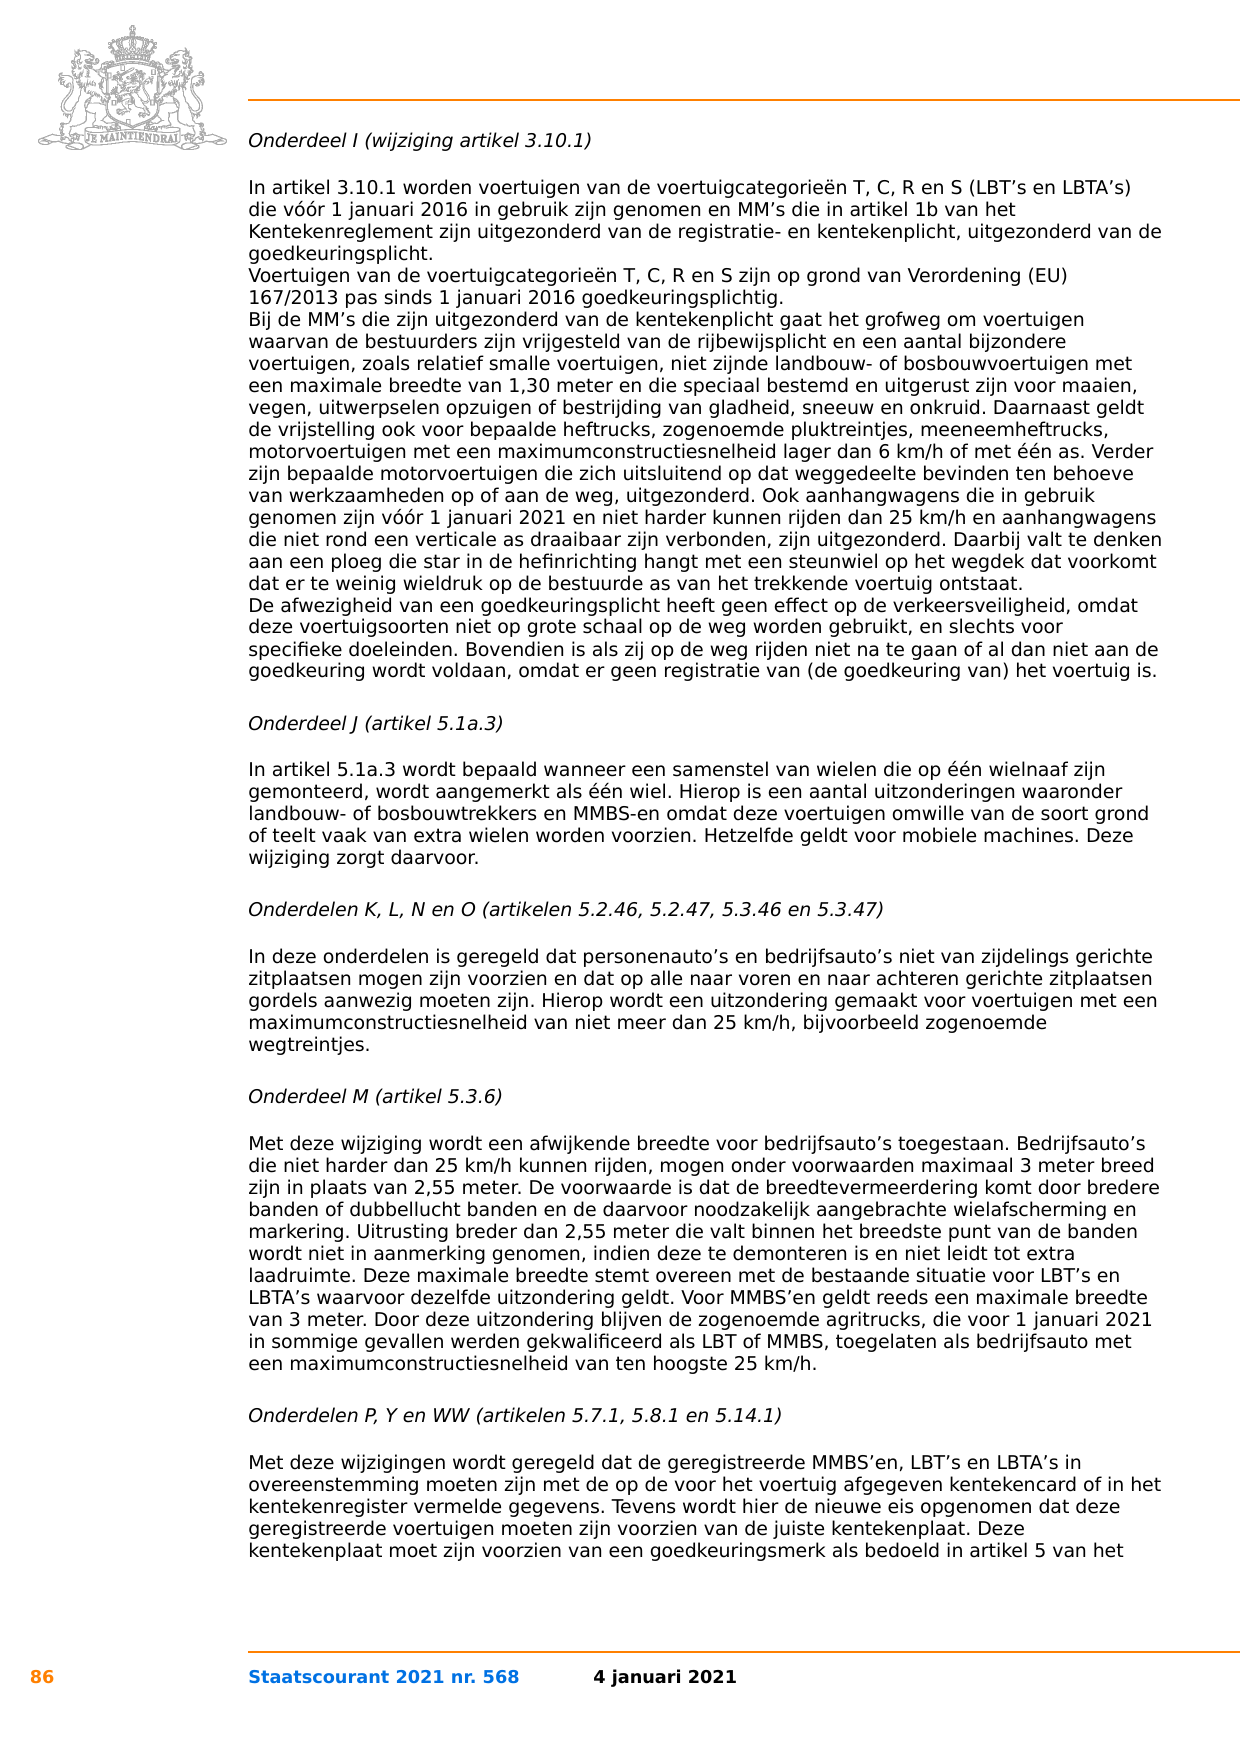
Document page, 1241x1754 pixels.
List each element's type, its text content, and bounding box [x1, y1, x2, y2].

text De afwezigheid van een goedkeuringsplicht heeft geen effect op de verkeersveiligheid, omdat deze voertuigsoorten niet op grote schaal op de weg worden gebruikt, en slechts voor specifieke doeleinden. Bovendien is als zij op de weg rijden niet na te gaan of al dan niet aan de goedkeuring wordt voldaan, omdat er geen registratie van (de goedkeuring van) het voertuig is. [248, 594, 1163, 682]
text In artikel 3.10.1 worden voertuigen van de voertuigcategorieën T, C, R en S (LBT’s en LBTA’s) die vóór 1 januari 2016 in gebruik zijn genomen en MM’s die in artikel 1b van het Kentekenreglement zijn uitgezonderd van de registratie- en kentekenplicht, uitgezonderd van de goedkeuringsplicht. [248, 177, 1163, 265]
subtitle Onderdeel J (artikel 5.1a.3) [248, 712, 1163, 734]
text In deze onderdelen is geregeld dat personenauto’s en bedrijfsauto’s niet van zijdelings gerichte zitplaatsen mogen zijn voorzien en dat op alle naar voren en naar achteren gerichte zitplaatsen gordels aanwezig moeten zijn. Hierop wordt een uitzondering gemaakt voor voertuigen met een maximumconstructiesnelheid van niet meer dan 25 km/h, bijvoorbeeld zogenoemde wegtreintjes. [248, 946, 1163, 1056]
text Met deze wijziging wordt een afwijkende breedte voor bedrijfsauto’s toegestaan. Bedrijfsauto’s die niet harder dan 25 km/h kunnen rijden, mogen onder voorwaarden maximaal 3 meter breed zijn in plaats van 2,55 meter. De voorwaarde is dat de breedtevermeerdering komt door bredere banden of dubbellucht banden en de daarvoor noodzakelijk aangebrachte wielafscherming en markering. Uitrusting breder dan 2,55 meter die valt binnen het breedste punt van de banden wordt niet in aanmerking genomen, indien deze te demonteren is en niet leidt tot extra laadruimte. Deze maximale breedte stemt overeen met de bestaande situatie voor LBT’s en LBTA’s waarvoor dezelfde uitzondering geldt. Voor MMBS’en geldt reeds een maximale breedte van 3 meter. Door deze uitzondering blijven de zogenoemde agritrucks, die voor 1 januari 2021 in sommige gevallen werden gekwalificeerd als LBT of MMBS, toegelaten als bedrijfsauto met een maximumconstructiesnelheid van ten hoogste 25 km/h. [248, 1133, 1163, 1375]
subtitle Onderdelen P, Y en WW (artikelen 5.7.1, 5.8.1 en 5.14.1) [248, 1405, 1163, 1427]
picture [38, 25, 227, 150]
subtitle Onderdeel I (wijziging artikel 3.10.1) [248, 130, 1163, 152]
subtitle Onderdeel M (artikel 5.3.6) [248, 1086, 1163, 1108]
text Bij de MM’s die zijn uitgezonderd van de kentekenplicht gaat het grofweg om voertuigen waarvan de bestuurders zijn vrijgesteld van de rijbewijsplicht en een aantal bijzondere voertuigen, zoals relatief smalle voertuigen, niet zijnde landbouw- of bosbouwvoertuigen met een maximale breedte van 1,30 meter en die speciaal bestemd en uitgerust zijn voor maaien, vegen, uitwerpselen opzuigen of bestrijding van gladheid, sneeuw en onkruid. Daarnaast geldt de vrijstelling ook voor bepaalde heftrucks, zogenoemde pluktreintjes, meeneemheftrucks, motorvoertuigen met een maximumconstructiesnelheid lager dan 6 km/h of met één as. Verder zijn bepaalde motorvoertuigen die zich uitsluitend op dat weggedeelte bevinden ten behoeve van werkzaamheden op of aan de weg, uitgezonderd. Ook aanhangwagens die in gebruik genomen zijn vóór 1 januari 2021 en niet harder kunnen rijden dan 25 km/h en aanhangwagens die niet rond een verticale as draaibaar zijn verbonden, zijn uitgezonderd. Daarbij valt te denken aan een ploeg die star in de hefinrichting hangt met een steunwiel op het wegdek dat voorkomt dat er te weinig wieldruk op de bestuurde as van het trekkende voertuig ontstaat. [248, 309, 1163, 594]
subtitle Onderdelen K, L, N en O (artikelen 5.2.46, 5.2.47, 5.3.46 en 5.3.47) [248, 899, 1163, 921]
text Voertuigen van de voertuigcategorieën T, C, R en S zijn op grond van Verordening (EU) 167/2013 pas sinds 1 januari 2016 goedkeuringsplichtig. [248, 265, 1163, 309]
text In artikel 5.1a.3 wordt bepaald wanneer een samenstel van wielen die op één wielnaaf zijn gemonteerd, wordt aangemerkt als één wiel. Hierop is een aantal uitzonderingen waaronder landbouw- of bosbouwtrekkers en MMBS-en omdat deze voertuigen omwille van de soort grond of teelt vaak van extra wielen worden voorzien. Hetzelfde geldt voor mobiele machines. Deze wijziging zorgt daarvoor. [248, 759, 1163, 869]
text Met deze wijzigingen wordt geregeld dat de geregistreerde MMBS’en, LBT’s en LBTA’s in overeenstemming moeten zijn met de op de voor het voertuig afgegeven kentekencard of in het kentekenregister vermelde gegevens. Tevens wordt hier de nieuwe eis opgenomen dat deze geregistreerde voertuigen moeten zijn voorzien van de juiste kentekenplaat. Deze kentekenplaat moet zijn voorzien van een goedkeuringsmerk als bedoeld in artikel 5 van het [248, 1452, 1163, 1562]
